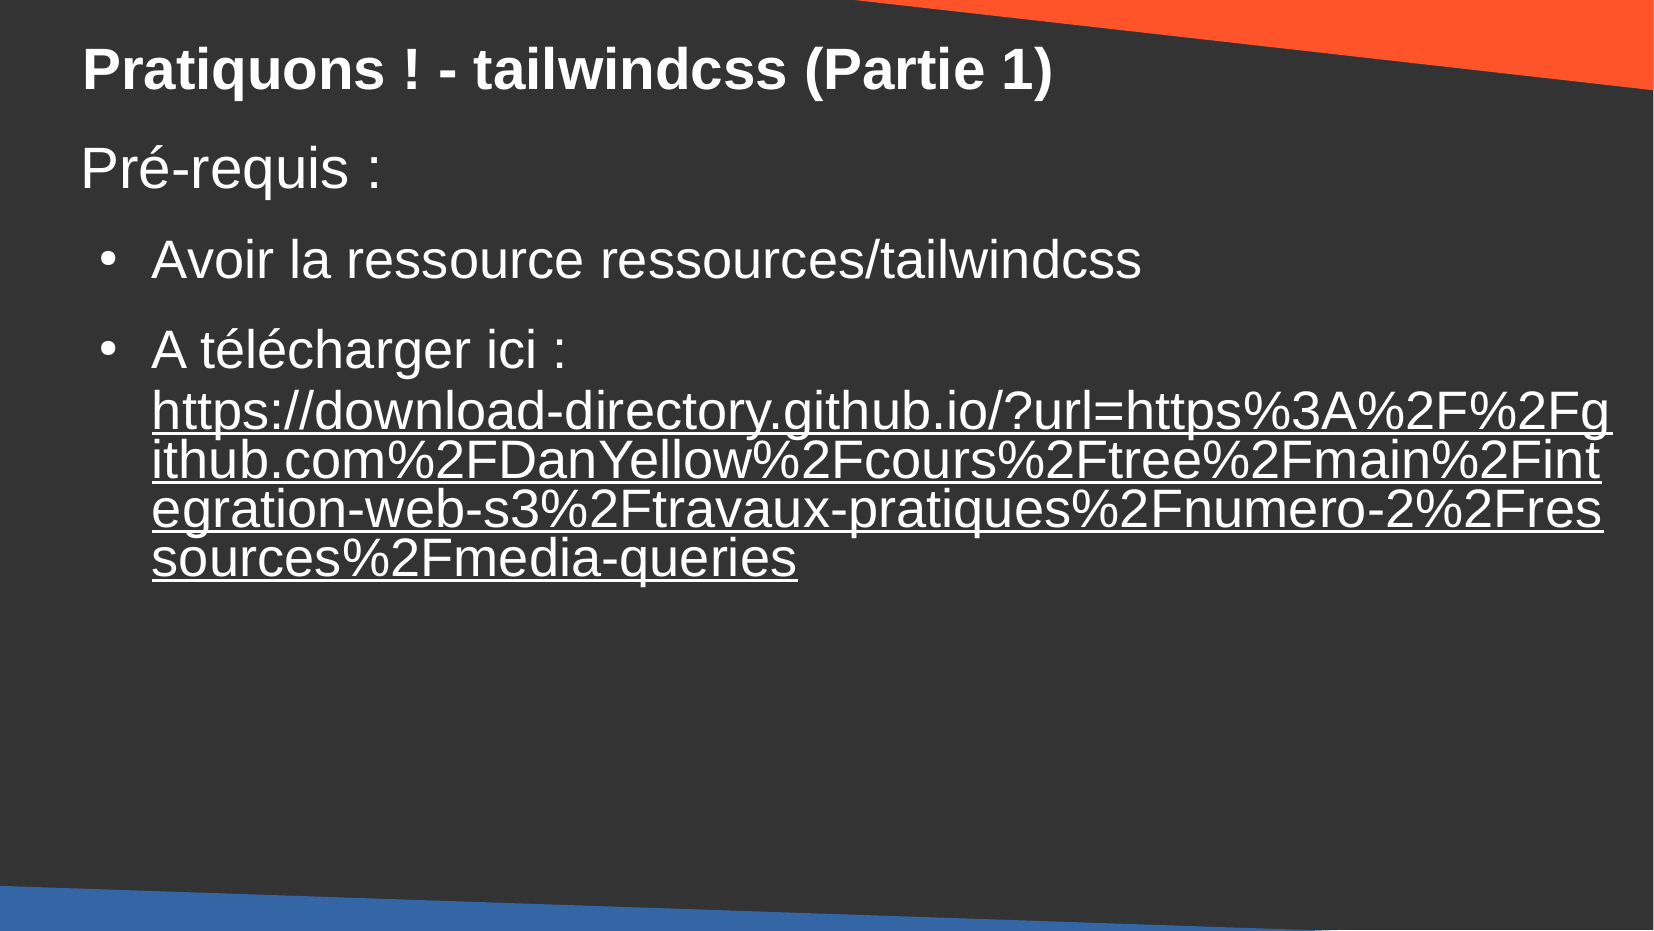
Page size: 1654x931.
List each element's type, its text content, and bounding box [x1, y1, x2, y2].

list Pré-requis : Avoir la ressource ressources/tailwindcss A télécharger ici : https://download-directory.github.io/?url=https%3A%2F%2Fgithub.com%2FDanYellow%2Fcours%2Ftree%2Fmain%2Fintegration-web-s3%2Ftravaux-pratiques%2Fnumero-2%2Fressources%2Fmedia-queries [80, 135, 1620, 650]
text_box [0, 885, 1337, 931]
text_box [854, 0, 1654, 91]
title Pratiquons ! - tailwindcss (Partie 1) [82, 37, 1571, 114]
